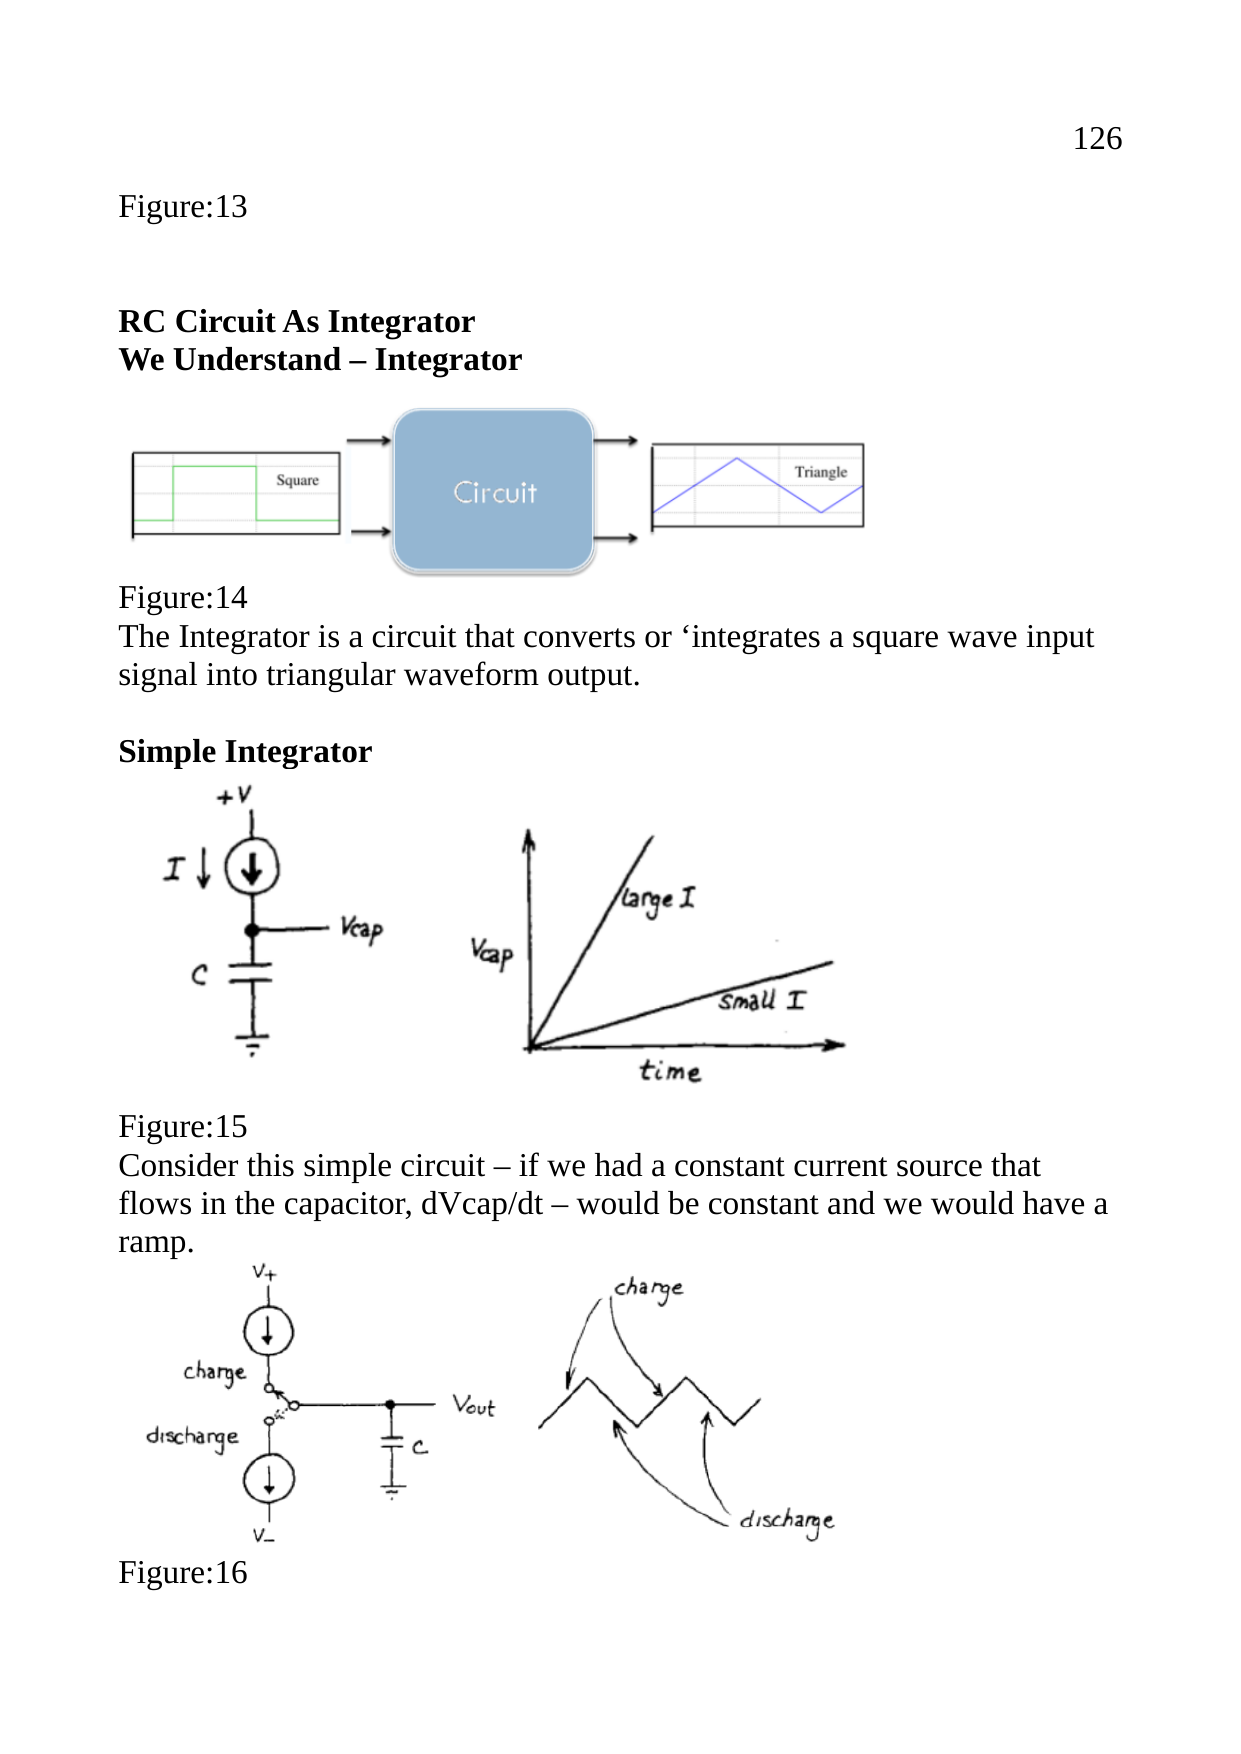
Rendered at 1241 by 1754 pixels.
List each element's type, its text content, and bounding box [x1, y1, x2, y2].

picture [118, 1260, 860, 1553]
text Consider this simple circuit – if we had a constant current source that flows in the capacitor, dVcap/dt – would be constant and we would have a ramp. [118, 1145, 1122, 1260]
text RC Circuit As Integrator We Understand – Integrator [118, 224, 1122, 406]
text Simple Integrator [118, 693, 1122, 769]
picture [118, 406, 869, 578]
picture [118, 769, 887, 1107]
text Figure:15 [118, 1107, 1122, 1145]
text Figure:16 [118, 1553, 1122, 1591]
text The Integrator is a circuit that converts or ‘integrates a square wave input signal into triangular waveform output. [118, 616, 1122, 693]
text Figure:14 [118, 578, 1122, 616]
text Figure:13 [118, 186, 1122, 224]
